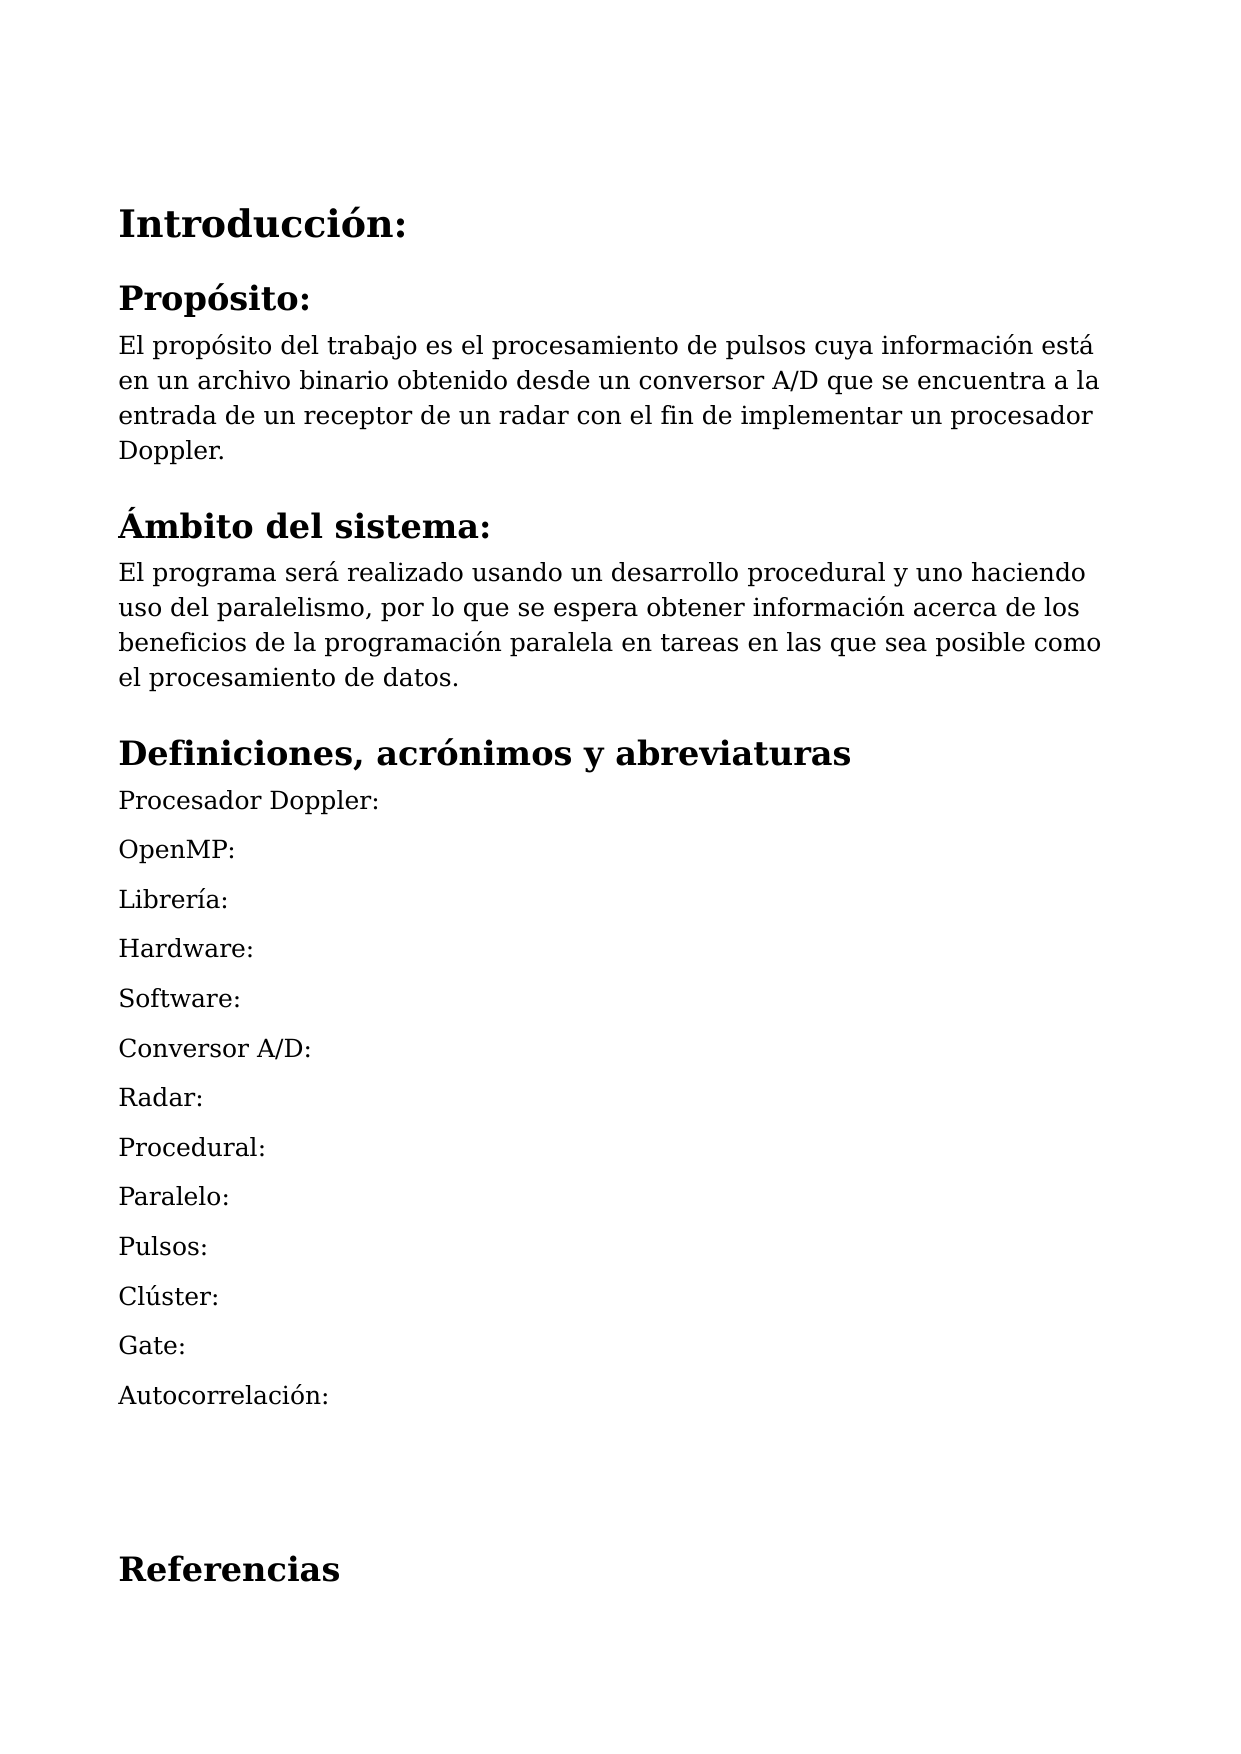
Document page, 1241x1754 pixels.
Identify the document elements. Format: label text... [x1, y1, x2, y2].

text Procedural: [118, 1133, 1122, 1162]
subtitle Introducción: [118, 201, 1122, 246]
text Paralelo: [118, 1182, 1122, 1212]
text Hardware: [118, 934, 1122, 964]
text Software: [118, 984, 1122, 1013]
text Radar: [118, 1083, 1122, 1112]
subtitle Propósito: [118, 279, 1122, 319]
subtitle Ámbito del sistema: [118, 507, 1122, 546]
text Pulsos: [118, 1232, 1122, 1261]
subtitle Referencias [118, 1550, 1122, 1590]
text El programa será realizado usando un desarrollo procedural y uno haciendo uso del paralelismo, por lo que se espera obtener información acerca de los beneficios de la programación paralela en tareas en las que sea posible como el procesamiento de datos. [118, 558, 1122, 693]
text Autocorrelación: [118, 1381, 1122, 1410]
subtitle Definiciones, acrónimos y abreviaturas [118, 734, 1122, 773]
text Gate: [118, 1331, 1122, 1360]
text Clúster: [118, 1282, 1122, 1311]
text Procesador Doppler: [118, 786, 1122, 815]
text Conversor A/D: [118, 1034, 1122, 1063]
text El propósito del trabajo es el procesamiento de pulsos cuya información está en un archivo binario obtenido desde un conversor A/D que se encuentra a la entrada de un receptor de un radar con el fin de implementar un procesador Doppler. [118, 331, 1122, 465]
text OpenMP: [118, 835, 1122, 864]
text Librería: [118, 885, 1122, 914]
